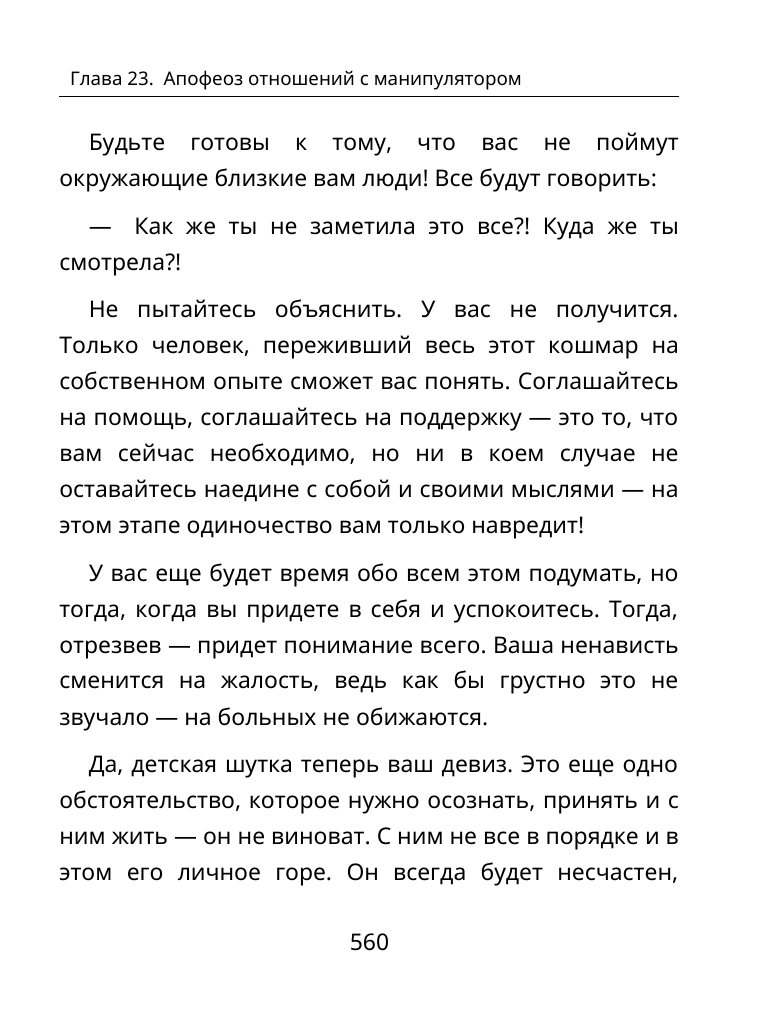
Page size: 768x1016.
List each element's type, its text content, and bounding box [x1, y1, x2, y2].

text Не пытайтесь объяснить. У вас не получится. Только человек, переживший весь этот кошмар на собственном опыте сможет вас понять. Соглашайтесь на помощь, соглашайтесь на поддержку — это то, что вам сейчас необходимо, но ни в коем случае не оставайтесь наедине с собой и своими мыслями — на этом этапе одиночество вам только навредит! [59, 293, 679, 540]
text Будьте готовы к тому, что вас не поймут окружающие близкие вам люди! Все будут говорить: [59, 126, 679, 193]
text Да, детская шутка теперь ваш девиз. Это еще одно обстоятельство, которое нужно осознать, принять и с ним жить — он не виноват. С ним не все в порядке и в этом его личное горе. Он всегда будет несчастен, [59, 748, 679, 887]
list Как же ты не заметила это все?! Куда же ты смотрела?! [59, 210, 679, 277]
text У вас еще будет время обо всем этом подумать, но тогда, когда вы придете в себя и успокоитесь. Тогда, отрезвев — придет понимание всего. Ваша ненависть сменится на жалость, ведь как бы грустно это не звучало — на больных не обижаются. [59, 557, 679, 732]
